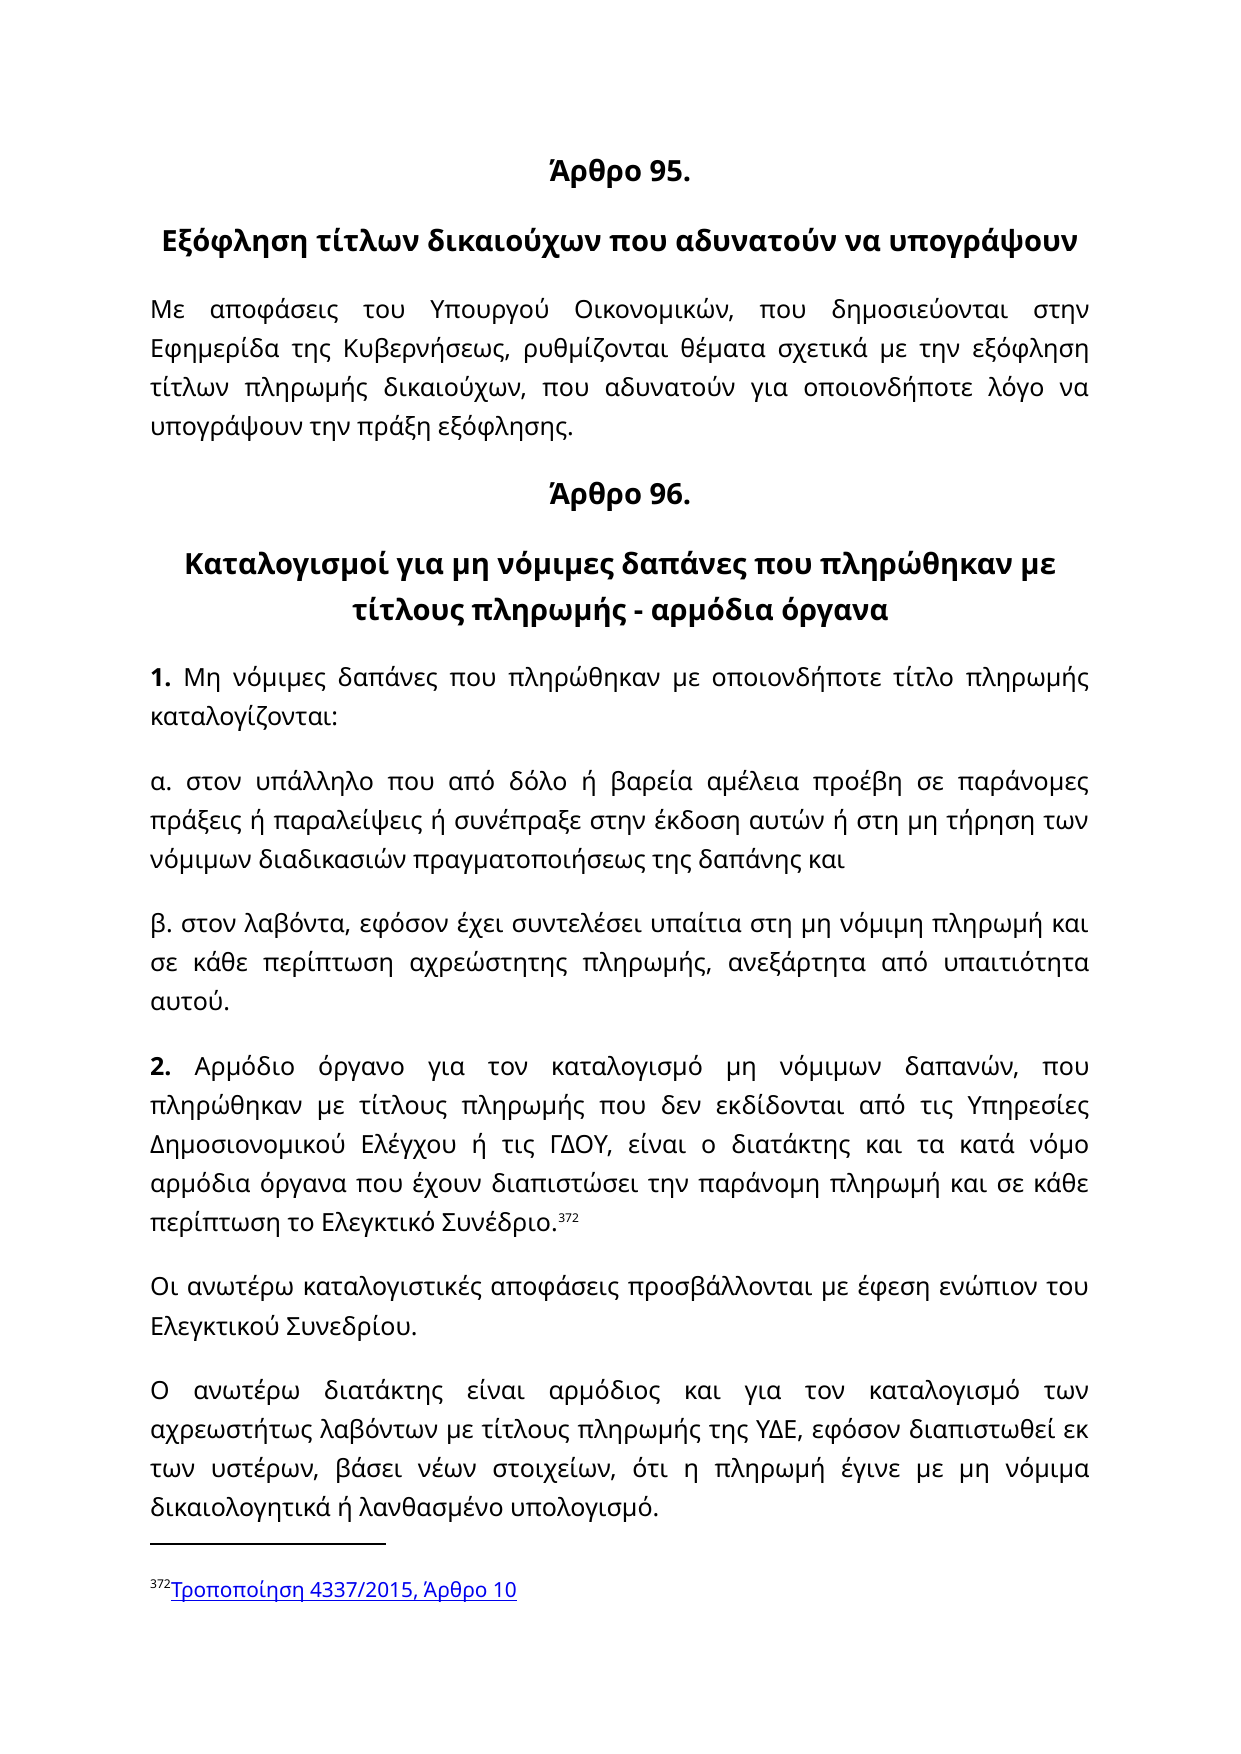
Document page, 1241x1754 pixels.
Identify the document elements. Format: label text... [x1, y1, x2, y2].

text 2. Αρμόδιο όργανο για τον καταλογισμό μη νόμιμων δαπανών, που πληρώθηκαν με τίτλους πληρωμής που δεν εκδίδονται από τις Υπηρεσίες Δημοσιονομικού Ελέγχου ή τις ΓΔΟΥ, είναι ο διατάκτης και τα κατά νόμο αρμόδια όργανα που έχουν διαπιστώσει την παράνομη πληρωμή και σε κάθε περίπτωση το Ελεγκτικό Συνέδριο. [150, 1048, 1090, 1239]
subtitle Καταλογισμοί για μη νόμιμες δαπάνες που πληρώθηκαν με τίτλους πληρωμής - αρμόδια όργανα [150, 543, 1090, 629]
text α. στον υπάλληλο που από δόλο ή βαρεία αμέλεια προέβη σε παράνομες πράξεις ή παραλείψεις ή συνέπραξε στην έκδοση αυτών ή στη μη τήρηση των νόμιμων διαδικασιών πραγματοποιήσεως της δαπάνης και [150, 763, 1090, 876]
text Οι ανωτέρω καταλογιστικές αποφάσεις προσβάλλονται με έφεση ενώπιον του Ελεγκτικού Συνεδρίου. [150, 1269, 1090, 1342]
subtitle Άρθρο 96. [150, 473, 1090, 513]
text β. στον λαβόντα, εφόσον έχει συντελέσει υπαίτια στη μη νόμιμη πληρωμή και σε κάθε περίπτωση αχρεώστητης πληρωμής, ανεξάρτητα από υπαιτιότητα αυτού. [150, 906, 1090, 1018]
subtitle Εξόφληση τίτλων δικαιούχων που αδυνατούν να υπογράψουν [150, 221, 1090, 260]
text Ο ανωτέρω διατάκτης είναι αρμόδιος και για τον καταλογισμό των αχρεωστήτως λαβόντων με τίτλους πληρωμής της ΥΔΕ, εφόσον διαπιστωθεί εκ των υστέρων, βάσει νέων στοιχείων, ότι η πληρωμή έγινε με μη νόμιμα δικαιολογητικά ή λανθασμένο υπολογισμό. [150, 1372, 1090, 1524]
text 1. Μη νόμιμες δαπάνες που πληρώθηκαν με οποιονδήποτε τίτλο πληρωμής καταλογίζονται: [150, 660, 1090, 733]
text Με αποφάσεις του Υπουργού Οικονομικών, που δημοσιεύονται στην Εφημερίδα της Κυβερνήσεως, ρυθμίζονται θέματα σχετικά με την εξόφληση τίτλων πληρωμής δικαιούχων, που αδυνατούν για οποιονδήποτε λόγο να υπογράψουν την πράξη εξόφλησης. [150, 291, 1090, 443]
text Τροποποίηση 4337/2015, Άρθρο 10 [150, 1576, 1090, 1604]
subtitle Άρθρο 95. [150, 150, 1090, 190]
